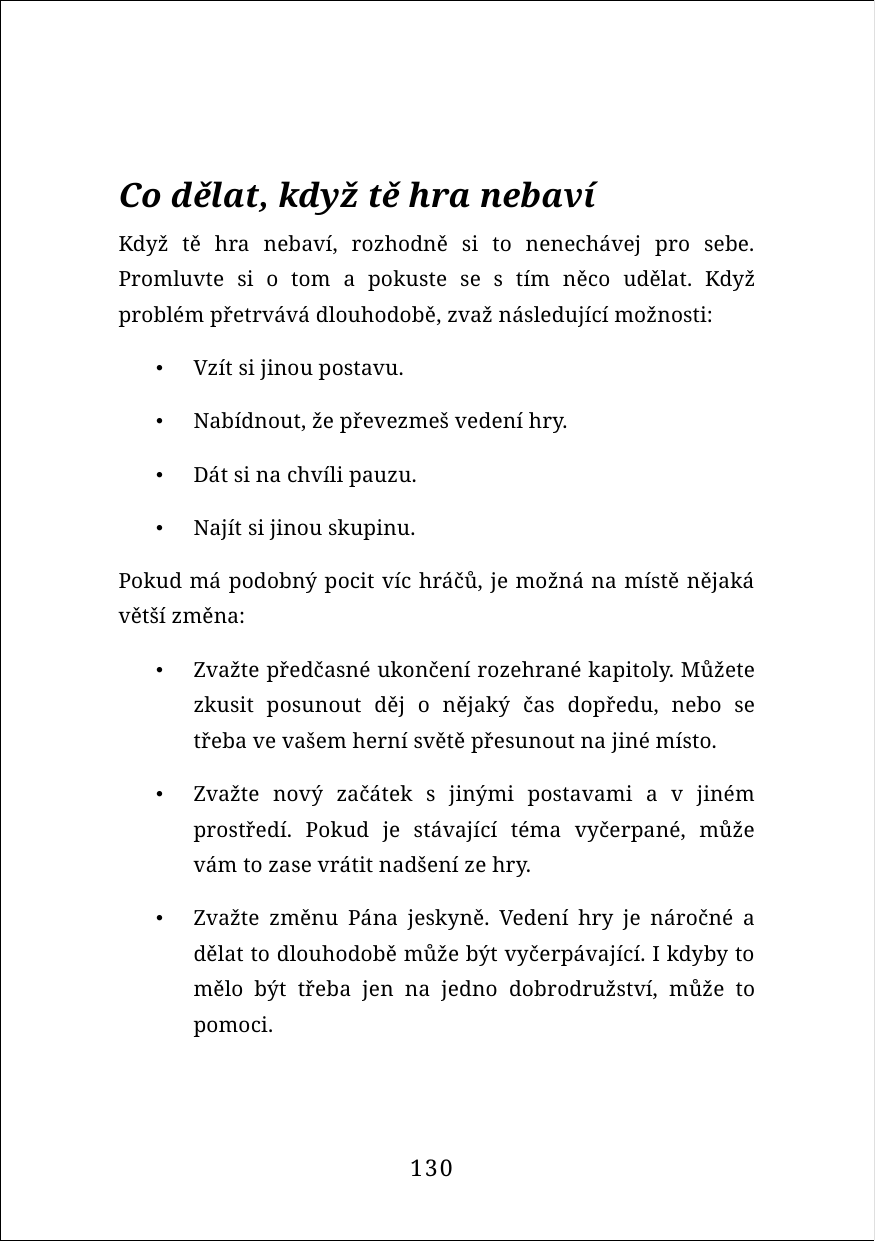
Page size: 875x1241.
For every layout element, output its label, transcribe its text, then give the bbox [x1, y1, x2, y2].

text Když tě hra nebaví, rozhodně si to nenechávej pro sebe. Promluvte si o tom a pokuste se s tím něco udělat. Když problém přetrvává dlouhodobě, zvaž následující možnosti: [118, 229, 756, 328]
list Nabídnout, že převezmeš vedení hry. [156, 406, 756, 435]
list Zvažte předčasné ukončení rozehrané kapitoly. Můžete zkusit posunout děj o nějaký čas dopředu, nebo se třeba ve vašem herní světě přesunout na jiné místo. [156, 655, 756, 754]
text Pokud má podobný pocit víc hráčů, je možná na místě nějaká větší změna: [118, 566, 756, 630]
subtitle Co dělat, když tě hra nebaví [118, 172, 756, 217]
list Vzít si jinou postavu. [156, 353, 756, 382]
list Zvažte nový začátek s jinými postavami a v jiném prostředí. Pokud je stávající téma vyčerpané, může vám to zase vrátit nadšení ze hry. [156, 779, 756, 879]
list Dát si na chvíli pauzu. [156, 460, 756, 488]
list Zvažte změnu Pána jeskyně. Vedení hry je náročné a dělat to dlouhodobě může být vyčerpávající. I kdyby to mělo být třeba jen na jedno dobrodružství, může to pomoci. [156, 903, 756, 1038]
list Najít si jinou skupinu. [156, 513, 756, 541]
